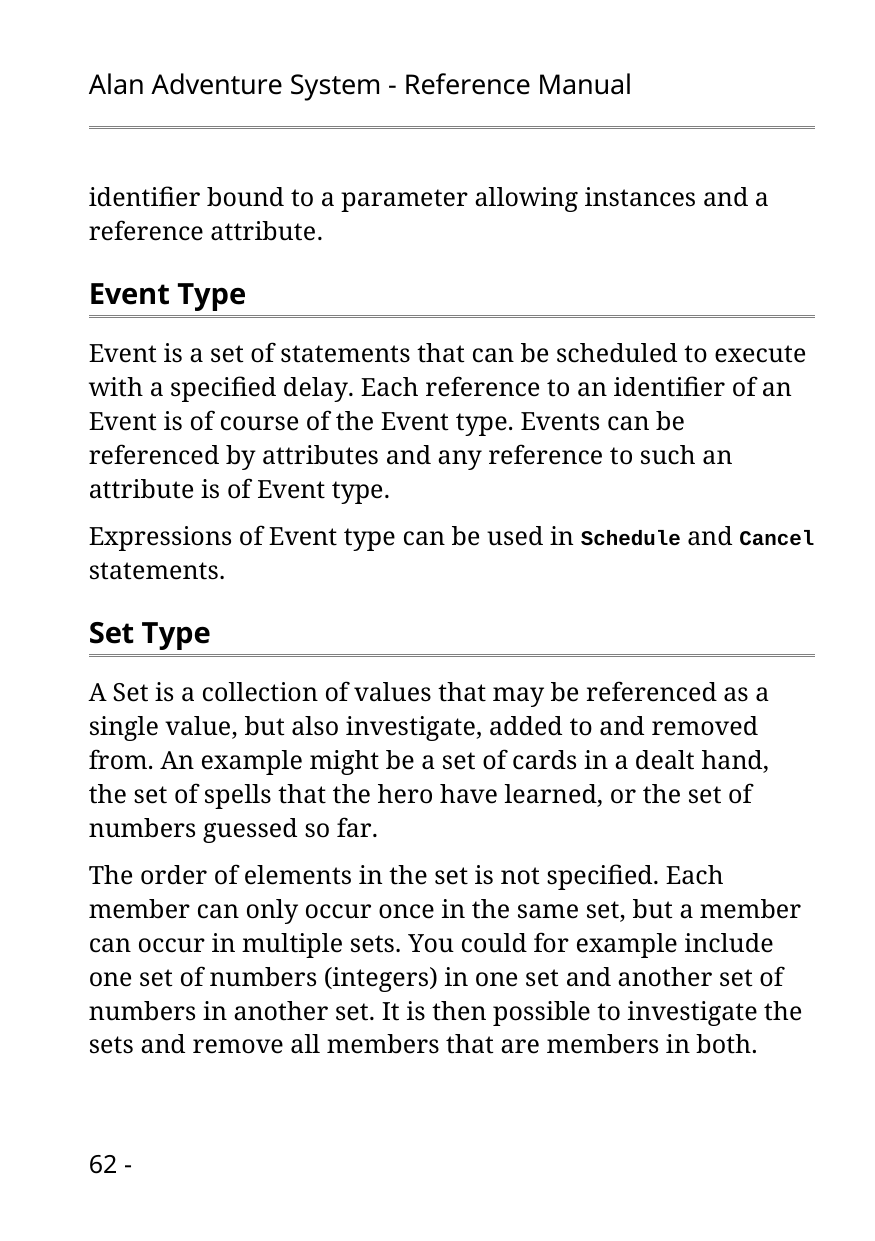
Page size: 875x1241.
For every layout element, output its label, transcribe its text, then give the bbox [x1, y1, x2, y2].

text Event is a set of statements that can be scheduled to execute with a specified delay. Each reference to an identifier of an Event is of course of the Event type. Events can be referenced by attributes and any reference to such an attribute is of Event type. [88, 336, 815, 506]
text The order of elements in the set is not specified. Each member can only occur once in the same set, but a member can occur in multiple sets. You could for example include one set of numbers (integers) in one set and another set of numbers in another set. It is then possible to investigate the sets and remove all members that are members in both. [88, 858, 815, 1061]
text identifier bound to a parameter allowing instances and a reference attribute. [88, 180, 815, 248]
text Expressions of Event type can be used in Schedule and Cancel statements. [88, 519, 815, 587]
subtitle Set Type [88, 612, 815, 656]
text A Set is a collection of values that may be referenced as a single value, but also investigate, added to and removed from. An example might be a set of cards in a dealt hand, the set of spells that the hero have learned, or the set of numbers guessed so far. [88, 675, 815, 845]
subtitle Event Type [88, 274, 815, 317]
